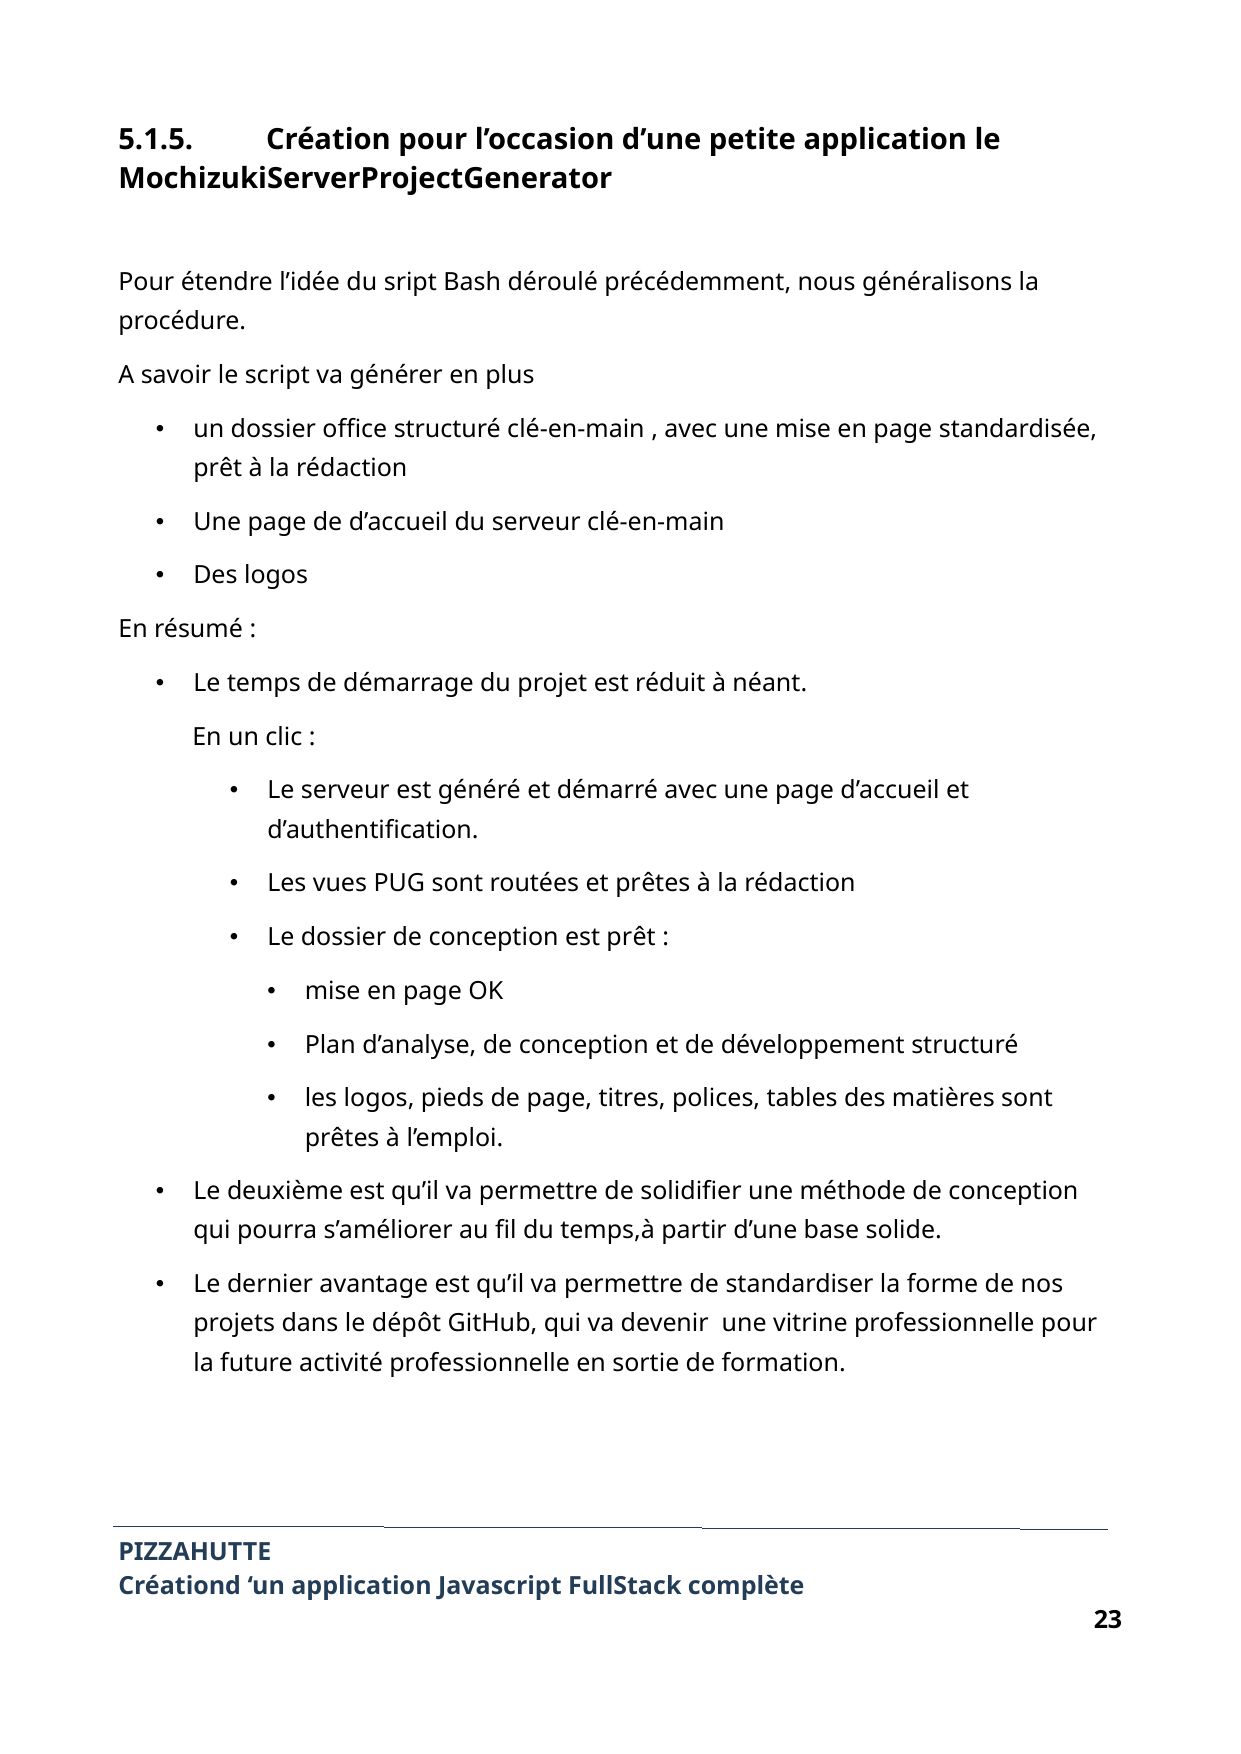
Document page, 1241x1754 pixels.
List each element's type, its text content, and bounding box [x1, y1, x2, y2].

list Le deuxième est qu’il va permettre de solidifier une méthode de conception qui pourra s’améliorer au fil du temps,à partir d’une base solide. [156, 1173, 1122, 1246]
list Le dernier avantage est qu’il va permettre de standardiser la forme de nos projets dans le dépôt GitHub, qui va devenir une vitrine professionnelle pour la future activité professionnelle en sortie de formation. [156, 1266, 1122, 1378]
list Les vues PUG sont routées et prêtes à la rédaction [229, 865, 1122, 899]
text En un clic : [118, 718, 1122, 752]
text Pour étendre l’idée du sript Bash déroulé précédemment, nous généralisons la procédure. [118, 264, 1122, 337]
list Une page de d’accueil du serveur clé-en-main [156, 503, 1122, 537]
list Le serveur est généré et démarré avec une page d’accueil et d’authentification. [229, 772, 1122, 845]
list les logos, pieds de page, titres, polices, tables des matières sont prêtes à l’emploi. [267, 1080, 1122, 1153]
list Plan d’analyse, de conception et de développement structuré [267, 1026, 1122, 1060]
list mise en page OK [267, 972, 1122, 1007]
subtitle Création pour l’occasion d’une petite application le MochizukiServerProjectGenerator [118, 118, 1122, 197]
list Le temps de démarrage du projet est réduit à néant. [156, 664, 1122, 699]
text A savoir le script va générer en plus [118, 357, 1122, 391]
list un dossier office structuré clé-en-main , avec une mise en page standardisée, prêt à la rédaction [156, 410, 1122, 484]
list Le dossier de conception est prêt : [229, 919, 1122, 953]
text En résumé : [118, 611, 1122, 645]
list Des logos [156, 557, 1122, 591]
